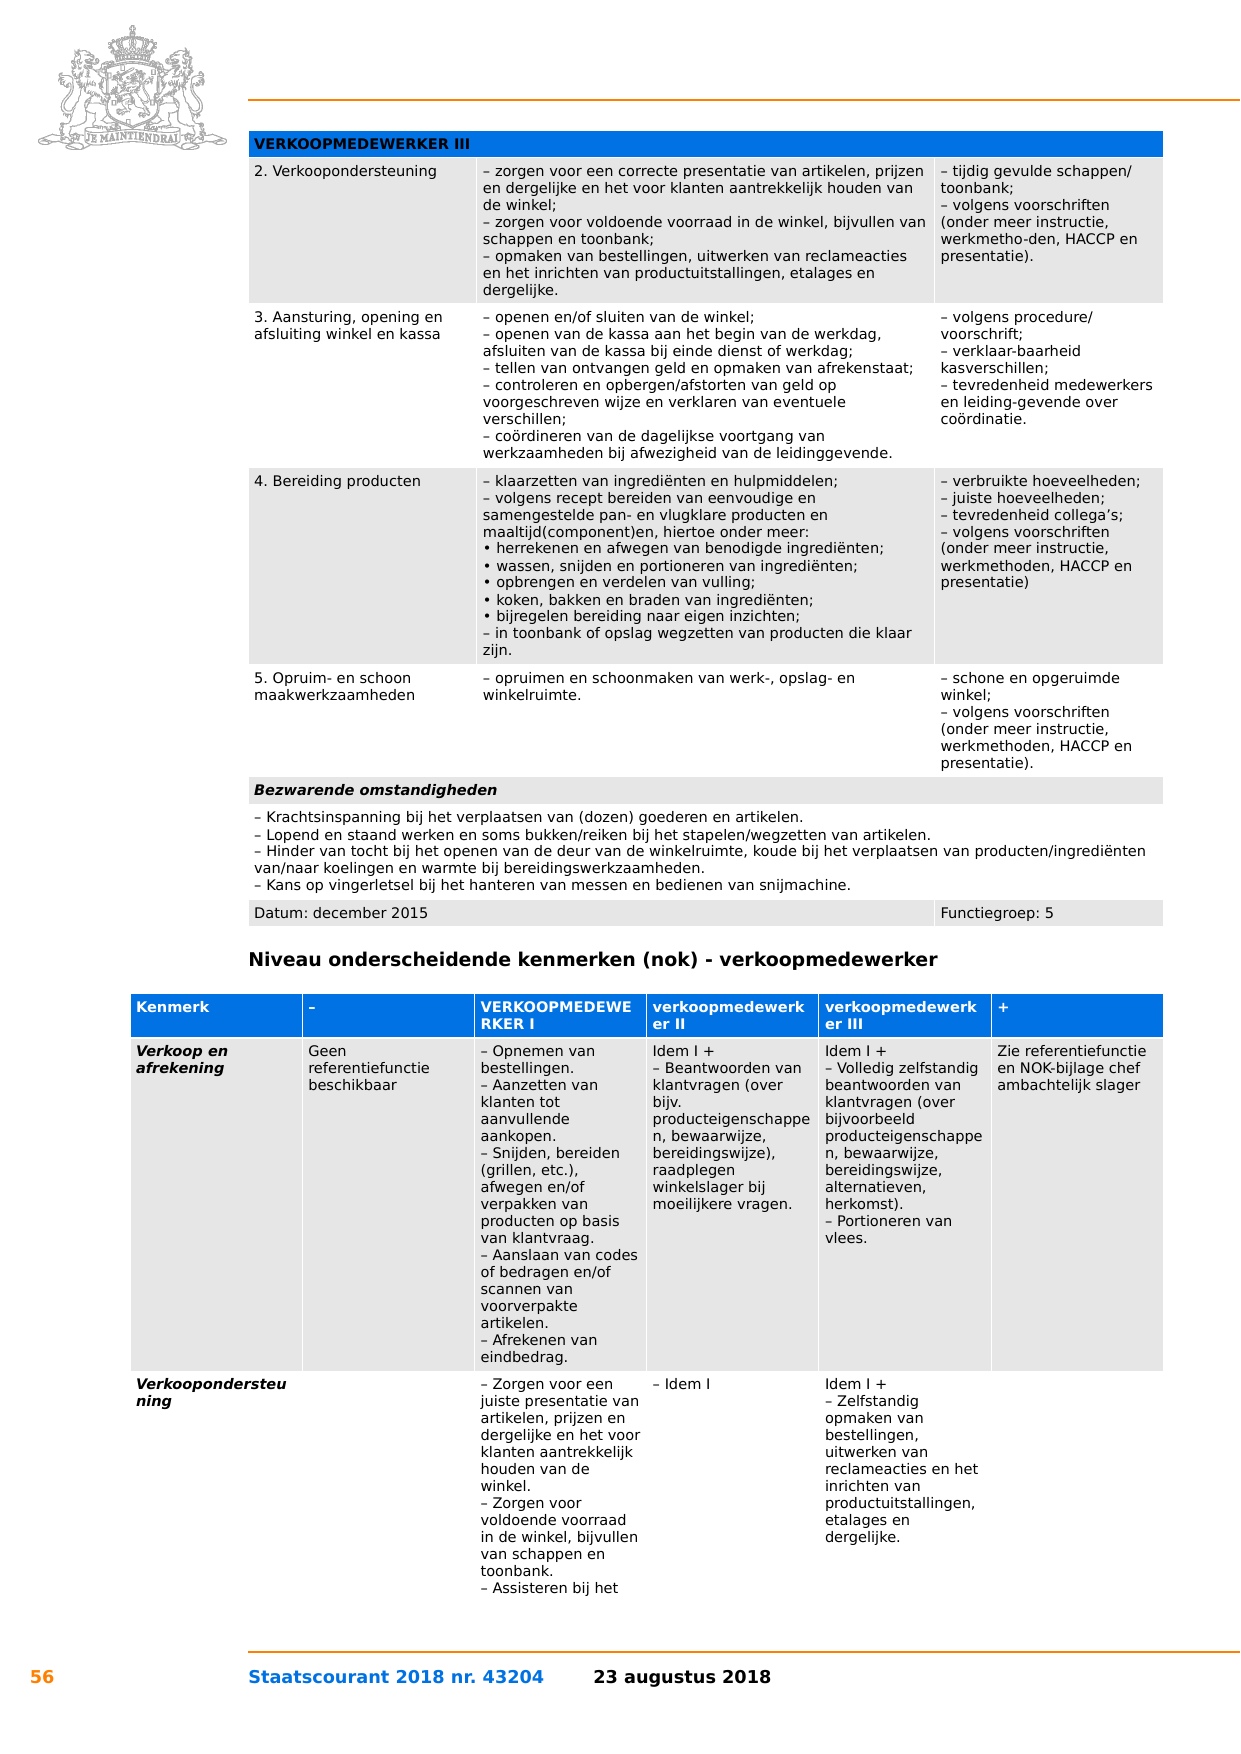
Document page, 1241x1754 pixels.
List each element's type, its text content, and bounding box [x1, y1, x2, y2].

table_cell 4. Bereiding producten [249, 468, 476, 664]
picture [38, 25, 227, 150]
table_cell – Krachtsinspanning bij het verplaatsen van (dozen) goederen en artikelen. – Lopend en staand werken en soms bukken/reiken bij het stapelen/wegzetten van artikelen. – Hinder van tocht bij het openen van de deur van de winkelruimte, koude bij het verplaatsen van producten/ingrediënten van/naar koelingen en warmte bij bereidingswerkzaamheden. – Kans op vingerletsel bij het hanteren van messen en bedienen van snijmachine. [249, 805, 1163, 899]
table_cell – schone en opgeruimde winkel; – volgens voorschriften (onder meer instructie, werkmethoden, HACCP en presentatie). [935, 665, 1163, 776]
table_cell – verbruikte hoeveelheden; – juiste hoeveelheden; – tevredenheid collega’s; – volgens voorschriften (onder meer instructie, werkmethoden, HACCP en presentatie) [935, 468, 1163, 664]
table_cell 2. Verkoopondersteuning [249, 158, 476, 303]
table_cell Idem I + – Volledig zelfstandig beantwoorden van klantvragen (over bijvoorbeeld producteigenschappen, bewaarwijze, bereidingswijze, alternatieven, herkomst). – Portioneren van vlees. [819, 1039, 991, 1371]
table_cell – Zorgen voor een juiste presentatie van artikelen, prijzen en dergelijke en het voor klanten aantrekkelijk houden van de winkel. – Zorgen voor voldoende voorraad in de winkel, bijvullen van schappen en toonbank. – Assisteren bij het [475, 1372, 646, 1602]
table_header Kenmerk [131, 994, 302, 1037]
table_cell Idem I + – Zelfstandig opmaken van bestellingen, uitwerken van reclameacties en het inrichten van productuitstallingen, etalages en dergelijke. [819, 1372, 991, 1602]
table_header + [992, 994, 1163, 1037]
table_header – [303, 994, 474, 1037]
table_header verkoopmedewerker III [819, 994, 991, 1037]
table_cell – zorgen voor een correcte presentatie van artikelen, prijzen en dergelijke en het voor klanten aantrekkelijk houden van de winkel; – zorgen voor voldoende voorraad in de winkel, bijvullen van schappen en toonbank; – opmaken van bestellingen, uitwerken van reclameacties en het inrichten van productuitstallingen, etalages en dergelijke. [477, 158, 934, 303]
table_cell – klaarzetten van ingrediënten en hulpmiddelen; – volgens recept bereiden van eenvoudige en samengestelde pan- en vlugklare producten en maaltijd(component)en, hiertoe onder meer: • herrekenen en afwegen van benodigde ingrediënten; • wassen, snijden en portioneren van ingrediënten; • opbrengen en verdelen van vulling; • koken, bakken en braden van ingrediënten; • bijregelen bereiding naar eigen inzichten; – in toonbank of opslag wegzetten van producten die klaar zijn. [477, 468, 934, 664]
table_header VERKOOPMEDEWERKER I [475, 994, 646, 1037]
table_cell Bezwarende omstandigheden [249, 777, 1163, 804]
table_cell 5. Opruim- en schoon maakwerkzaamheden [249, 665, 476, 776]
table_cell 3. Aansturing, opening en afsluiting winkel en kassa [249, 305, 476, 467]
table_cell – volgens procedure/ voorschrift; – verklaar-baarheid kasverschillen; – tevredenheid medewerkers en leiding-gevende over coördinatie. [935, 305, 1163, 467]
table_header VERKOOPMEDEWERKER III [249, 131, 1163, 157]
table_cell – opruimen en schoonmaken van werk-, opslag- en winkelruimte. [477, 665, 934, 776]
table_cell – openen en/of sluiten van de winkel; – openen van de kassa aan het begin van de werkdag, afsluiten van de kassa bij einde dienst of werkdag; – tellen van ontvangen geld en opmaken van afrekenstaat; – controleren en opbergen/afstorten van geld op voorgeschreven wijze en verklaren van eventuele verschillen; – coördineren van de dagelijkse voortgang van werkzaamheden bij afwezigheid van de leidinggevende. [477, 305, 934, 467]
table_header verkoopmedewerker II [647, 994, 818, 1037]
table_cell Zie referentiefunctie en NOK-bijlage chef ambachtelijk slager [992, 1039, 1163, 1602]
table_cell – Idem I [647, 1372, 818, 1602]
subtitle Niveau onderscheidende kenmerken (nok) - verkoopmedewerker [248, 949, 1163, 971]
table_cell Datum: december 2015 [249, 900, 934, 926]
table_cell Functiegroep: 5 [935, 900, 1163, 926]
table_cell Idem I + – Beantwoorden van klantvragen (over bijv. producteigenschappen, bewaarwijze, bereidingswijze), raadplegen winkelslager bij moeilijkere vragen. [647, 1039, 818, 1371]
table_cell – Opnemen van bestellingen. – Aanzetten van klanten tot aanvullende aankopen. – Snijden, bereiden (grillen, etc.), afwegen en/of verpakken van producten op basis van klantvraag. – Aanslaan van codes of bedragen en/of scannen van voorverpakte artikelen. – Afrekenen van eindbedrag. [475, 1039, 646, 1371]
table_cell Geen referentiefunctie beschikbaar [303, 1039, 474, 1602]
table_cell Verkoopondersteuning [131, 1372, 302, 1602]
table_cell – tijdig gevulde schappen/ toonbank; – volgens voorschriften (onder meer instructie, werkmetho-den, HACCP en presentatie). [935, 158, 1163, 303]
table_cell Verkoop en afrekening [131, 1039, 302, 1371]
